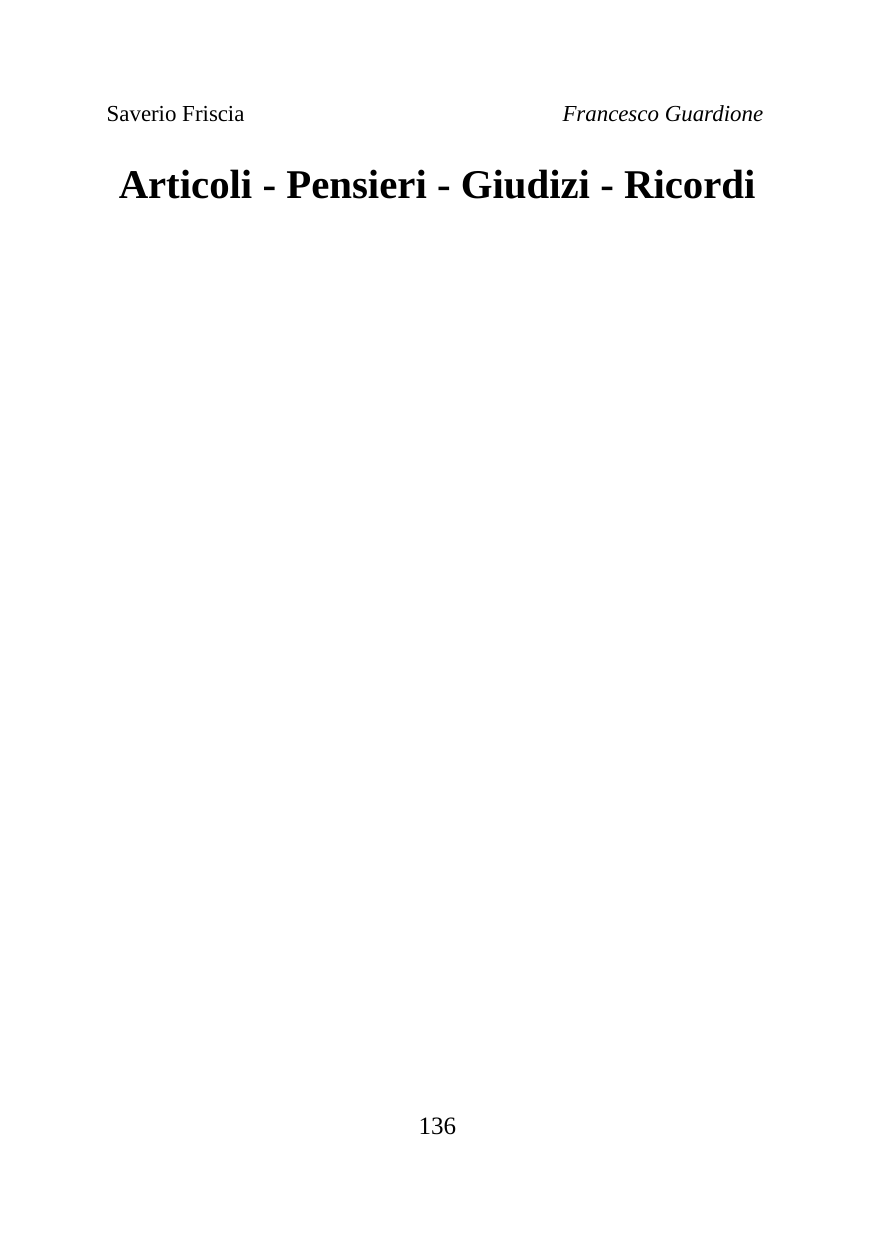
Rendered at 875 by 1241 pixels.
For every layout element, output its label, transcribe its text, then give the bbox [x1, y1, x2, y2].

subtitle Articoli - Pensieri - Giudizi - Ricordi [106, 160, 768, 207]
